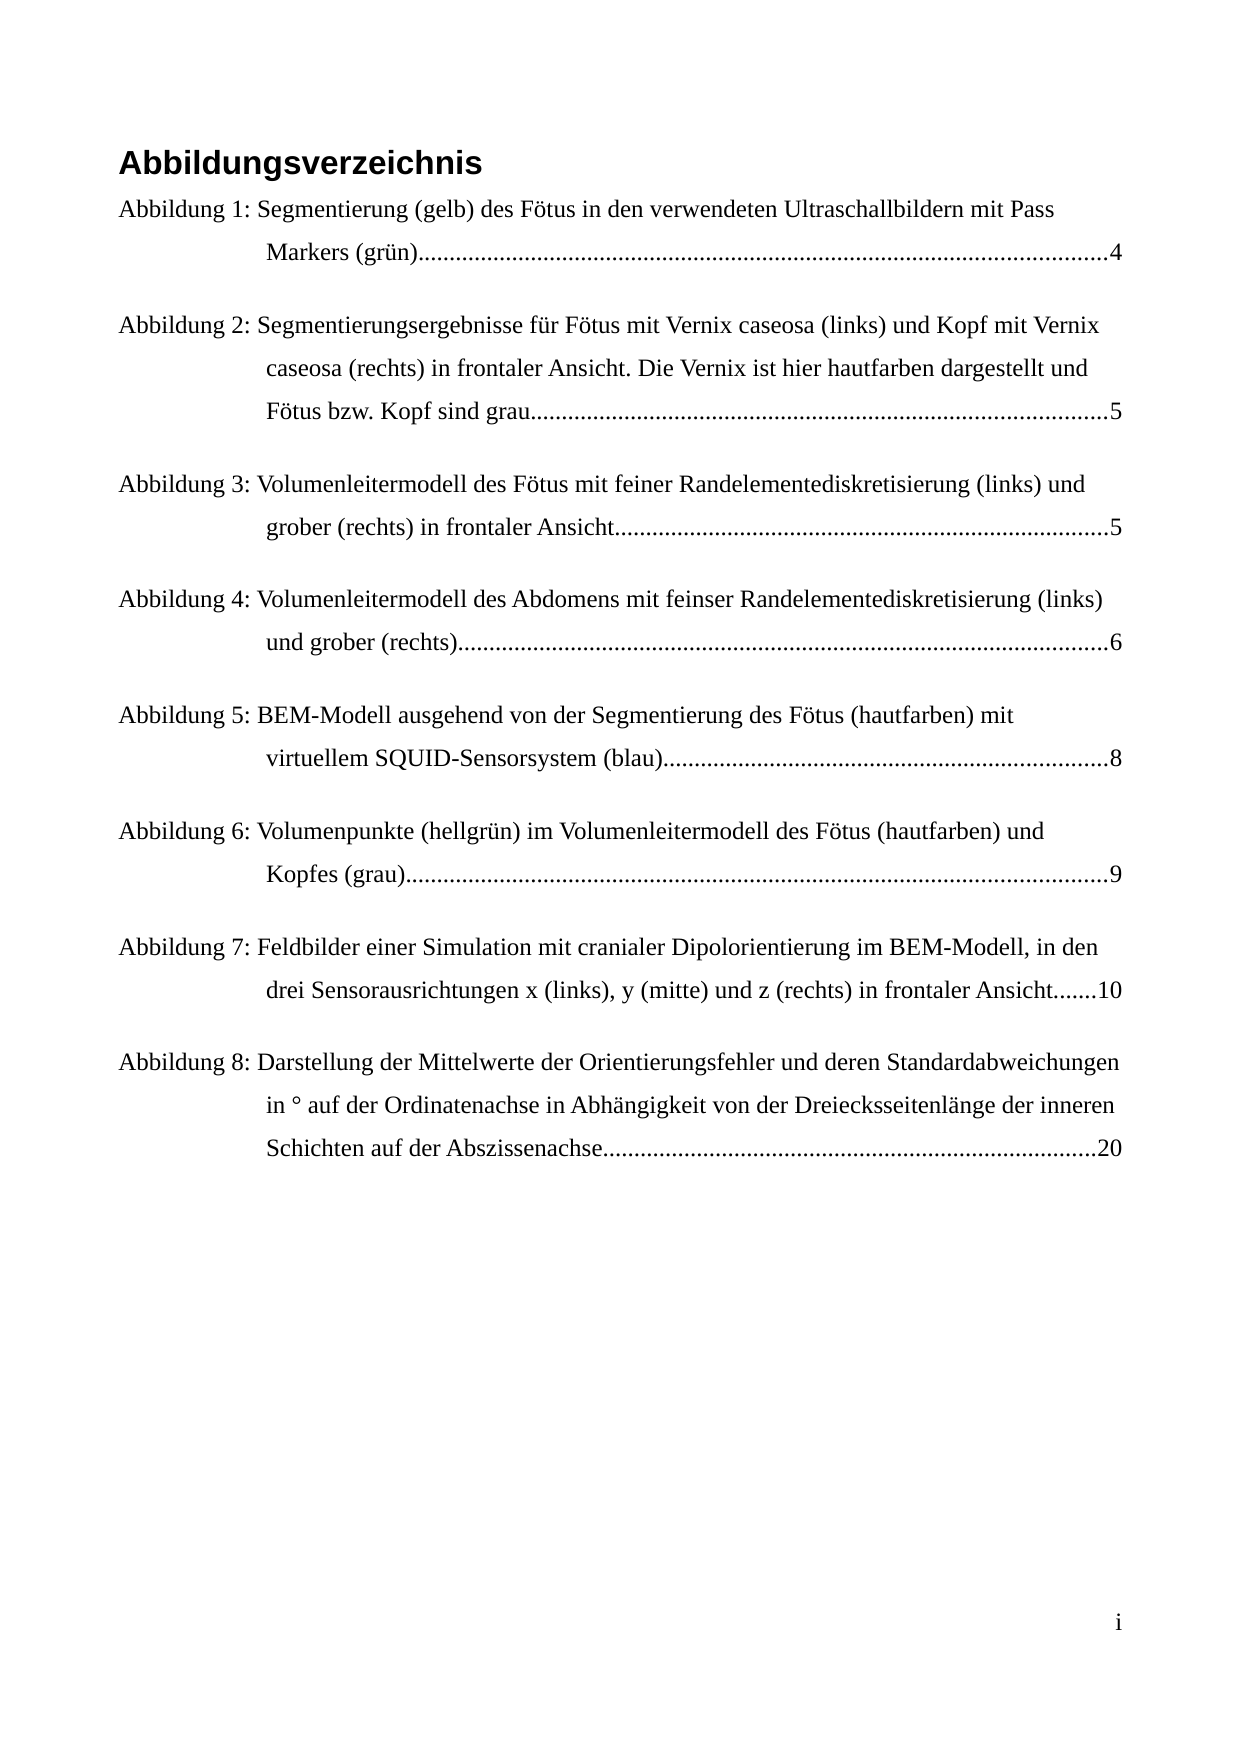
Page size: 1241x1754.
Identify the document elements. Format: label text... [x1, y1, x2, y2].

text Abbildung 4: Volumenleitermodell des Abdomens mit feinser Randelementediskretisierung (links) und grober (rechts). 6 [118, 584, 1122, 656]
text Abbildung 5: BEM-Modell ausgehend von der Segmentierung des Fötus (hautfarben) mit virtuellem SQUID-Sensorsystem (blau). 8 [118, 700, 1122, 772]
text Abbildung 6: Volumenpunkte (hellgrün) im Volumenleitermodell des Fötus (hautfarben) und Kopfes (grau). 9 [118, 816, 1122, 888]
text Abbildung 1: Segmentierung (gelb) des Fötus in den verwendeten Ultraschallbildern mit Pass Markers (grün). 4 [118, 194, 1122, 266]
text Abbildung 7: Feldbilder einer Simulation mit cranialer Dipolorientierung im BEM-Modell, in den drei Sensorausrichtungen x (links), y (mitte) und z (rechts) in frontaler Ansicht. 10 [118, 932, 1122, 1003]
text Abbildung 2: Segmentierungsergebnisse für Fötus mit Vernix caseosa (links) und Kopf mit Vernix caseosa (rechts) in frontaler Ansicht. Die Vernix ist hier hautfarben dargestellt und Fötus bzw. Kopf sind grau. 5 [118, 310, 1122, 425]
text Abbildung 3: Volumenleitermodell des Fötus mit feiner Randelementediskretisierung (links) und grober (rechts) in frontaler Ansicht. 5 [118, 469, 1122, 541]
subtitle Abbildungsverzeichnis [118, 143, 1122, 182]
text Abbildung 8: Darstellung der Mittelwerte der Orientierungsfehler und deren Standardabweichungen in ° auf der Ordinatenachse in Abhängigkeit von der Dreiecksseitenlänge der inneren Schichten auf der Abszissenachse 20 [118, 1047, 1122, 1162]
